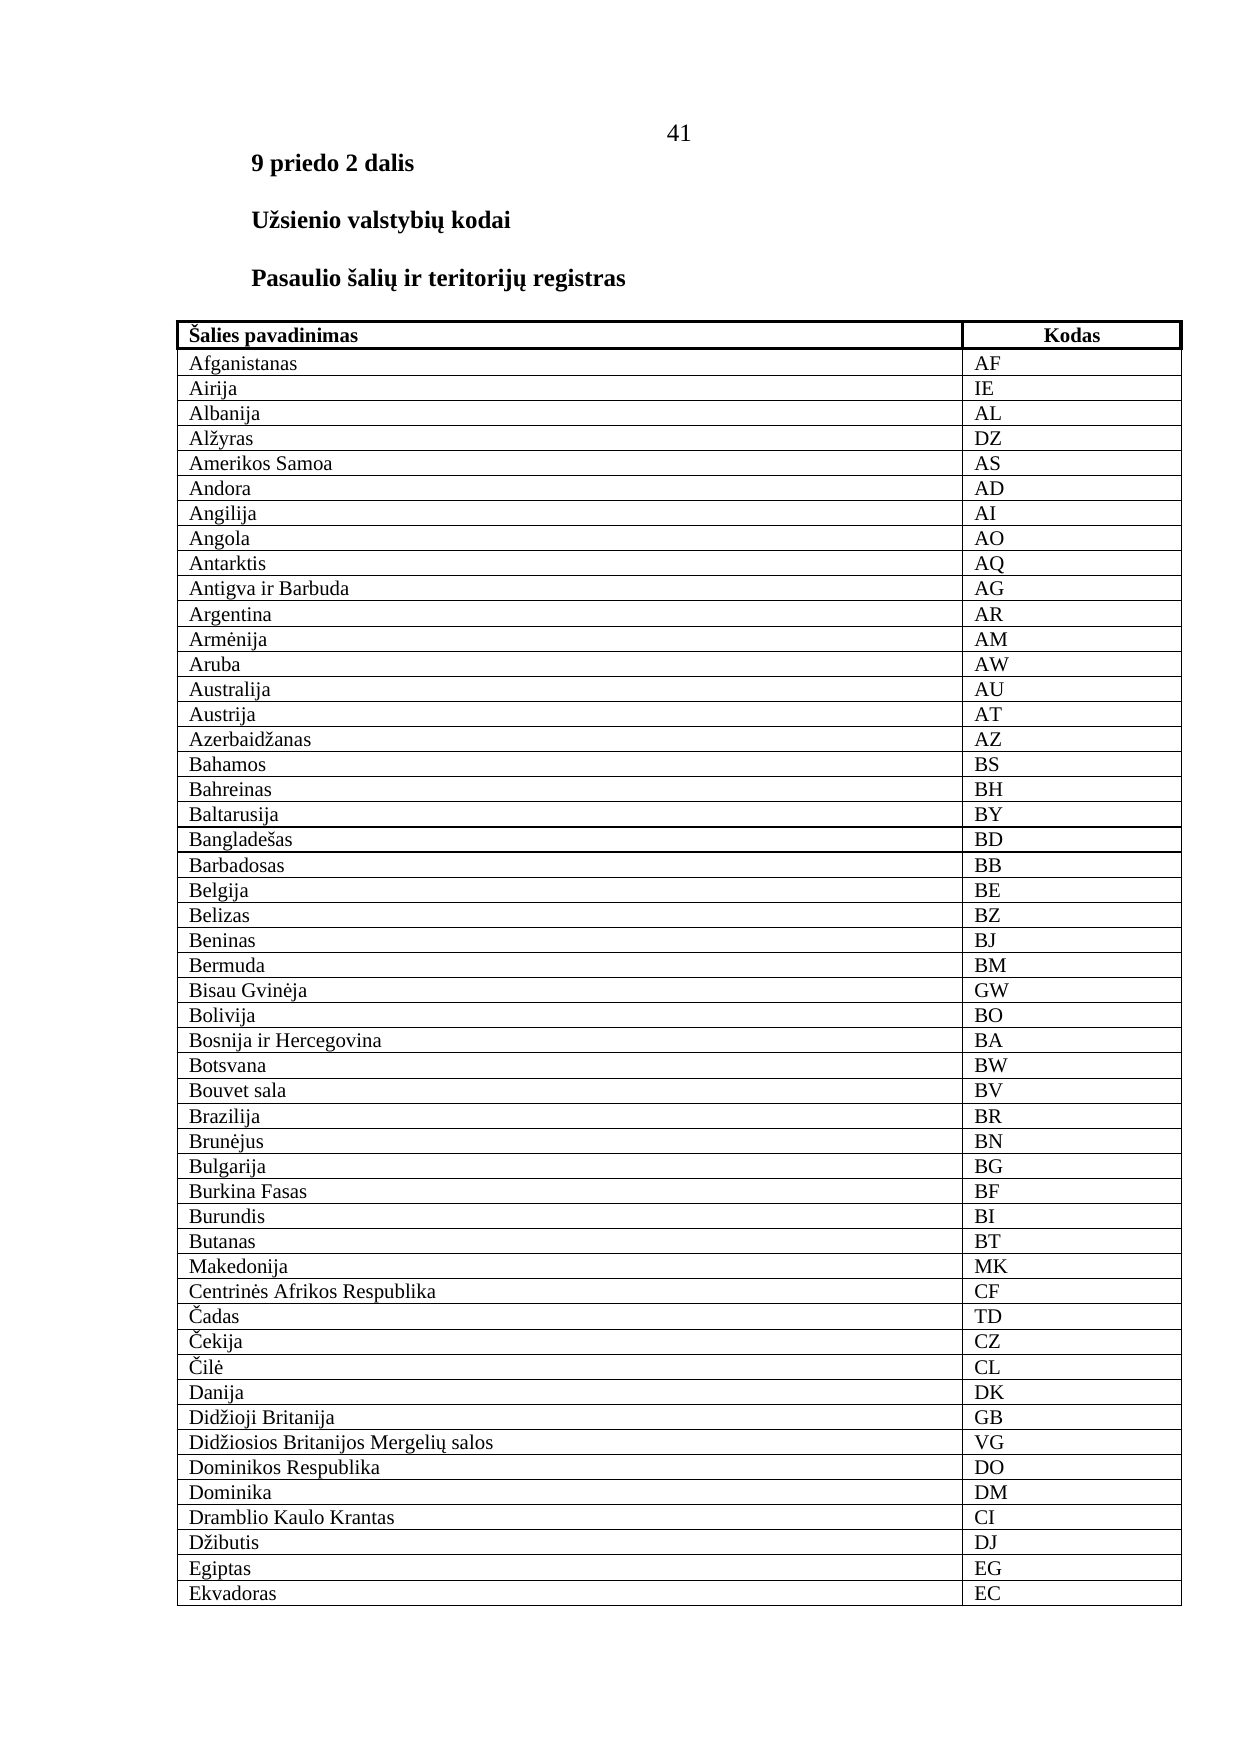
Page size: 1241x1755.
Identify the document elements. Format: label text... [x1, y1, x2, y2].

table_cell Airija [178, 376, 962, 399]
table_cell AT [963, 702, 1181, 726]
text Pasaulio šalių ir teritorijų registras [177, 263, 1181, 291]
table_cell Beninas [178, 928, 962, 952]
table_cell Bosnija ir Hercegovina [178, 1028, 962, 1052]
table_cell Bahreinas [178, 777, 962, 801]
table_cell AM [963, 627, 1181, 651]
table_cell Angola [178, 526, 962, 550]
table_cell BH [963, 777, 1181, 801]
table_cell Makedonija [178, 1254, 962, 1278]
table_cell Armėnija [178, 627, 962, 651]
table_cell DM [963, 1480, 1181, 1504]
table_cell GB [963, 1405, 1181, 1429]
table_cell AQ [963, 551, 1181, 575]
table_cell Alžyras [178, 426, 962, 450]
table_cell AD [963, 476, 1181, 500]
table_cell VG [963, 1430, 1181, 1454]
table_cell Čekija [178, 1330, 962, 1353]
table_cell Bangladešas [178, 828, 962, 851]
table_cell Brazilija [178, 1104, 962, 1128]
table_cell Čilė [178, 1355, 962, 1379]
table_cell BS [963, 752, 1181, 776]
table_cell AL [963, 401, 1181, 425]
table_cell Dominika [178, 1480, 962, 1504]
table_cell DZ [963, 426, 1181, 450]
table_cell Bahamos [178, 752, 962, 776]
table_cell EC [963, 1581, 1181, 1604]
table_header Kodas [964, 323, 1179, 347]
table_cell Botsvana [178, 1053, 962, 1077]
table_cell AG [963, 576, 1181, 600]
table_cell BA [963, 1028, 1181, 1052]
table_cell Čadas [178, 1304, 962, 1328]
table_cell Afganistanas [178, 350, 962, 374]
table_cell Antarktis [178, 551, 962, 575]
table_cell CF [963, 1279, 1181, 1303]
table_cell CI [963, 1505, 1181, 1529]
table_cell BW [963, 1053, 1181, 1077]
table_cell Burundis [178, 1204, 962, 1228]
table_cell Albanija [178, 401, 962, 425]
table_cell IE [963, 376, 1181, 399]
table_cell Bulgarija [178, 1154, 962, 1178]
table_cell Ekvadoras [178, 1581, 962, 1604]
table_cell BR [963, 1104, 1181, 1128]
table_cell BO [963, 1003, 1181, 1027]
table_cell BY [963, 802, 1181, 826]
text Užsienio valstybių kodai [177, 205, 1181, 234]
table_cell BE [963, 878, 1181, 902]
table_cell GW [963, 978, 1181, 1002]
table_cell Austrija [178, 702, 962, 726]
table_cell Bouvet sala [178, 1079, 962, 1102]
table_cell AU [963, 677, 1181, 701]
table_cell DK [963, 1380, 1181, 1404]
table_cell Bisau Gvinėja [178, 978, 962, 1002]
table_cell Argentina [178, 601, 962, 626]
table_cell BJ [963, 928, 1181, 952]
table_cell AS [963, 451, 1181, 475]
table_cell BM [963, 953, 1181, 977]
table_cell DJ [963, 1530, 1181, 1554]
table_cell AZ [963, 727, 1181, 751]
table_cell BD [963, 828, 1181, 851]
table_cell BG [963, 1154, 1181, 1178]
table_cell BB [963, 853, 1181, 877]
table_cell AR [963, 601, 1181, 626]
table_cell Bermuda [178, 953, 962, 977]
table_cell Andora [178, 476, 962, 500]
table_cell AW [963, 652, 1181, 676]
table_cell BZ [963, 903, 1181, 927]
table_cell Aruba [178, 652, 962, 676]
table_cell Baltarusija [178, 802, 962, 826]
table_cell Azerbaidžanas [178, 727, 962, 751]
table_cell AF [963, 350, 1181, 374]
table_cell Dominikos Respublika [178, 1455, 962, 1479]
table_cell BI [963, 1204, 1181, 1228]
table_cell MK [963, 1254, 1181, 1278]
table_cell Amerikos Samoa [178, 451, 962, 475]
table_cell Brunėjus [178, 1129, 962, 1153]
table_cell Bolivija [178, 1003, 962, 1027]
table_cell Butanas [178, 1229, 962, 1253]
table_cell EG [963, 1555, 1181, 1579]
table_cell Džibutis [178, 1530, 962, 1554]
table_cell CZ [963, 1330, 1181, 1353]
table_cell Barbadosas [178, 853, 962, 877]
table_cell Didžiosios Britanijos Mergelių salos [178, 1430, 962, 1454]
table_cell BN [963, 1129, 1181, 1153]
table_cell Egiptas [178, 1555, 962, 1579]
table_cell Antigva ir Barbuda [178, 576, 962, 600]
table_cell BF [963, 1179, 1181, 1203]
table_cell Angilija [178, 501, 962, 525]
table_cell Danija [178, 1380, 962, 1404]
table_cell DO [963, 1455, 1181, 1479]
table_cell BV [963, 1079, 1181, 1102]
table_cell Burkina Fasas [178, 1179, 962, 1203]
table_header Šalies pavadinimas [179, 323, 961, 347]
table_cell Centrinės Afrikos Respublika [178, 1279, 962, 1303]
table_cell BT [963, 1229, 1181, 1253]
table_cell Didžioji Britanija [178, 1405, 962, 1429]
table_cell Dramblio Kaulo Krantas [178, 1505, 962, 1529]
table_cell CL [963, 1355, 1181, 1379]
table_cell TD [963, 1304, 1181, 1328]
text 9 priedo 2 dalis [177, 148, 1181, 176]
table_cell AO [963, 526, 1181, 550]
table_cell Belizas [178, 903, 962, 927]
table_cell AI [963, 501, 1181, 525]
table_cell Australija [178, 677, 962, 701]
table_cell Belgija [178, 878, 962, 902]
